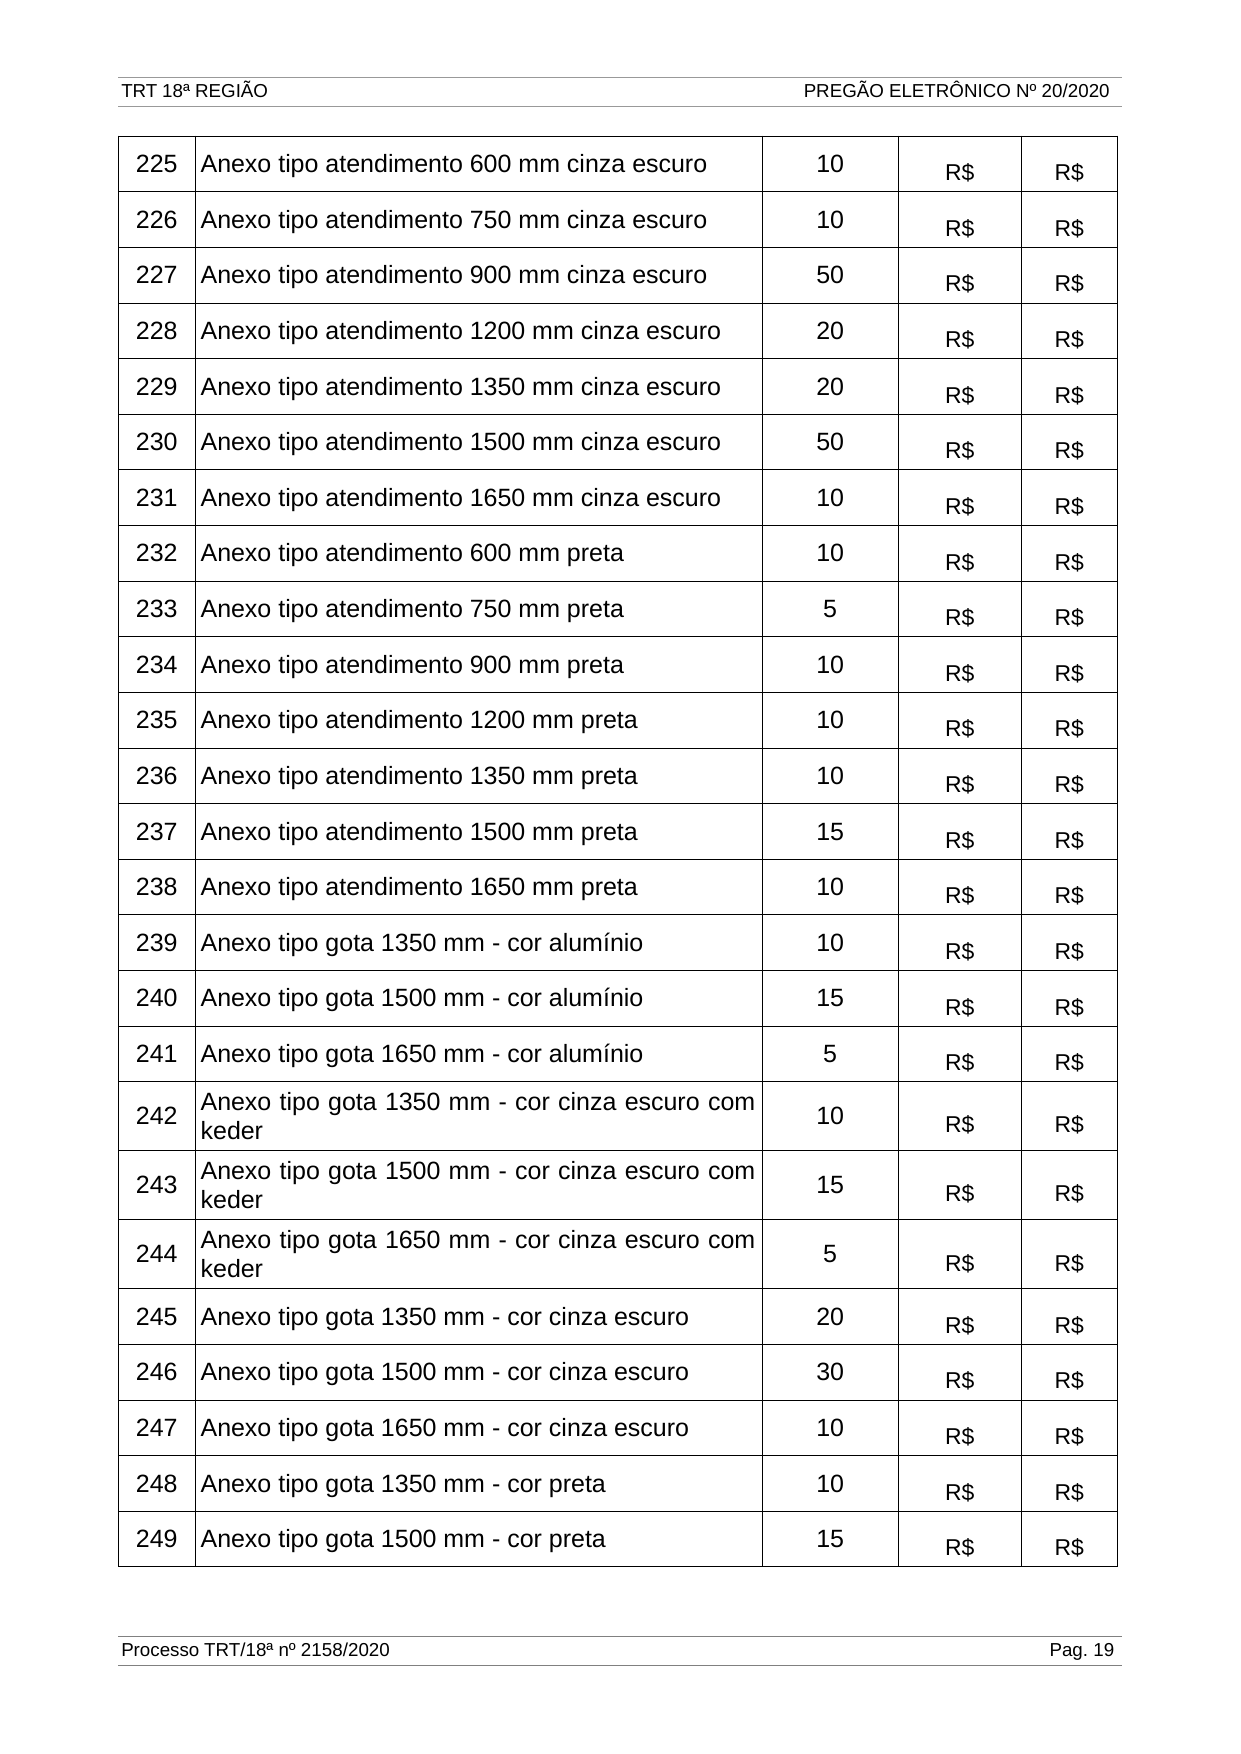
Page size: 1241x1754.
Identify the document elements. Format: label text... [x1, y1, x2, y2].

table_cell R$ [1022, 637, 1117, 692]
table_cell R$ [899, 1512, 1021, 1566]
table_cell R$ [899, 971, 1021, 1026]
table_cell 249 [119, 1512, 195, 1566]
table_cell 10 [763, 860, 898, 914]
table_cell 5 [763, 582, 898, 636]
table_cell R$ [1022, 1027, 1117, 1081]
table_cell R$ [899, 637, 1021, 692]
table_cell 228 [119, 304, 195, 358]
table_cell 243 [119, 1151, 195, 1219]
table_cell 240 [119, 971, 195, 1026]
table_cell Anexo tipo atendimento 750 mm cinza escuro [196, 192, 762, 247]
table_cell 241 [119, 1027, 195, 1081]
table_cell R$ [1022, 1345, 1117, 1399]
table_cell Anexo tipo gota 1500 mm - cor cinza escuro com keder [196, 1151, 762, 1219]
table_cell 231 [119, 470, 195, 525]
table_cell Anexo tipo atendimento 1500 mm preta [196, 804, 762, 859]
table_cell R$ [899, 192, 1021, 247]
table_cell 235 [119, 693, 195, 747]
table_cell R$ [899, 415, 1021, 469]
table_cell 15 [763, 804, 898, 859]
table_cell R$ [899, 1151, 1021, 1219]
table_cell R$ [899, 526, 1021, 581]
table_cell 5 [763, 1027, 898, 1081]
table_cell Anexo tipo gota 1350 mm - cor preta [196, 1456, 762, 1511]
table_cell 10 [763, 137, 898, 191]
table_cell 232 [119, 526, 195, 581]
table_cell R$ [899, 693, 1021, 747]
table_cell R$ [1022, 248, 1117, 302]
table_cell Anexo tipo atendimento 1650 mm preta [196, 860, 762, 914]
table_cell R$ [899, 1027, 1021, 1081]
table_cell R$ [1022, 526, 1117, 581]
table_cell 236 [119, 749, 195, 803]
table_cell Anexo tipo gota 1350 mm - cor cinza escuro com keder [196, 1082, 762, 1150]
table_cell R$ [1022, 304, 1117, 358]
table_cell R$ [1022, 1082, 1117, 1150]
table_cell R$ [899, 582, 1021, 636]
table_cell R$ [899, 137, 1021, 191]
table_cell R$ [899, 359, 1021, 414]
table_cell Anexo tipo gota 1650 mm - cor cinza escuro [196, 1401, 762, 1455]
table_cell Anexo tipo atendimento 1650 mm cinza escuro [196, 470, 762, 525]
table_cell R$ [899, 749, 1021, 803]
table_cell Anexo tipo gota 1500 mm - cor cinza escuro [196, 1345, 762, 1399]
table_cell R$ [899, 1401, 1021, 1455]
table_cell R$ [899, 1345, 1021, 1399]
table_cell 238 [119, 860, 195, 914]
table_cell Anexo tipo atendimento 600 mm preta [196, 526, 762, 581]
table_cell Anexo tipo gota 1650 mm - cor cinza escuro com keder [196, 1220, 762, 1288]
table_cell 15 [763, 971, 898, 1026]
table_cell 227 [119, 248, 195, 302]
table_cell 237 [119, 804, 195, 859]
table_cell 10 [763, 915, 898, 970]
table_cell 20 [763, 304, 898, 358]
table_cell Anexo tipo atendimento 900 mm cinza escuro [196, 248, 762, 302]
table_cell 15 [763, 1151, 898, 1219]
table_cell 234 [119, 637, 195, 692]
table_cell R$ [899, 1456, 1021, 1511]
table_cell 248 [119, 1456, 195, 1511]
table_cell 15 [763, 1512, 898, 1566]
table_cell 50 [763, 415, 898, 469]
table_cell 20 [763, 1289, 898, 1344]
table_cell R$ [1022, 192, 1117, 247]
table_cell R$ [899, 248, 1021, 302]
table_cell R$ [1022, 1456, 1117, 1511]
table_cell 20 [763, 359, 898, 414]
table_cell Anexo tipo atendimento 1200 mm preta [196, 693, 762, 747]
table_cell 245 [119, 1289, 195, 1344]
table_cell 247 [119, 1401, 195, 1455]
table_cell 239 [119, 915, 195, 970]
table_cell R$ [1022, 1289, 1117, 1344]
table_cell R$ [899, 304, 1021, 358]
table_cell R$ [1022, 1401, 1117, 1455]
table_cell Anexo tipo gota 1350 mm - cor cinza escuro [196, 1289, 762, 1344]
table_cell R$ [1022, 1512, 1117, 1566]
table_cell R$ [899, 1082, 1021, 1150]
table_cell 10 [763, 1456, 898, 1511]
table_cell Anexo tipo atendimento 1350 mm preta [196, 749, 762, 803]
table_cell Anexo tipo gota 1350 mm - cor alumínio [196, 915, 762, 970]
table_cell R$ [1022, 1151, 1117, 1219]
table_cell 10 [763, 1082, 898, 1150]
table_cell 10 [763, 192, 898, 247]
table_cell R$ [1022, 415, 1117, 469]
table_cell R$ [1022, 804, 1117, 859]
table_cell R$ [1022, 470, 1117, 525]
table_cell Anexo tipo gota 1650 mm - cor alumínio [196, 1027, 762, 1081]
table_cell Anexo tipo gota 1500 mm - cor preta [196, 1512, 762, 1566]
table_cell Anexo tipo atendimento 900 mm preta [196, 637, 762, 692]
table_cell R$ [1022, 137, 1117, 191]
table_cell 10 [763, 1401, 898, 1455]
table_cell 226 [119, 192, 195, 247]
table_cell Anexo tipo gota 1500 mm - cor alumínio [196, 971, 762, 1026]
table_cell Anexo tipo atendimento 1500 mm cinza escuro [196, 415, 762, 469]
table_cell Anexo tipo atendimento 750 mm preta [196, 582, 762, 636]
table_cell 10 [763, 693, 898, 747]
table_cell 225 [119, 137, 195, 191]
table_cell 233 [119, 582, 195, 636]
table_cell 10 [763, 749, 898, 803]
table_cell R$ [1022, 359, 1117, 414]
table_cell 230 [119, 415, 195, 469]
table_cell 50 [763, 248, 898, 302]
table_cell Anexo tipo atendimento 1200 mm cinza escuro [196, 304, 762, 358]
table_cell R$ [1022, 915, 1117, 970]
table_cell R$ [899, 470, 1021, 525]
table_cell R$ [1022, 693, 1117, 747]
table_cell R$ [899, 860, 1021, 914]
table_cell R$ [899, 915, 1021, 970]
table_cell 10 [763, 526, 898, 581]
table_cell R$ [1022, 749, 1117, 803]
table_cell R$ [899, 804, 1021, 859]
table_cell 242 [119, 1082, 195, 1150]
table_cell 5 [763, 1220, 898, 1288]
table_cell Anexo tipo atendimento 1350 mm cinza escuro [196, 359, 762, 414]
table_cell R$ [1022, 860, 1117, 914]
table_cell 10 [763, 470, 898, 525]
table_cell R$ [1022, 1220, 1117, 1288]
table_cell Anexo tipo atendimento 600 mm cinza escuro [196, 137, 762, 191]
table_cell 30 [763, 1345, 898, 1399]
table_cell 246 [119, 1345, 195, 1399]
table_cell 10 [763, 637, 898, 692]
table_cell 244 [119, 1220, 195, 1288]
table_cell R$ [899, 1220, 1021, 1288]
table_cell R$ [899, 1289, 1021, 1344]
table_cell 229 [119, 359, 195, 414]
table_cell R$ [1022, 582, 1117, 636]
table_cell R$ [1022, 971, 1117, 1026]
